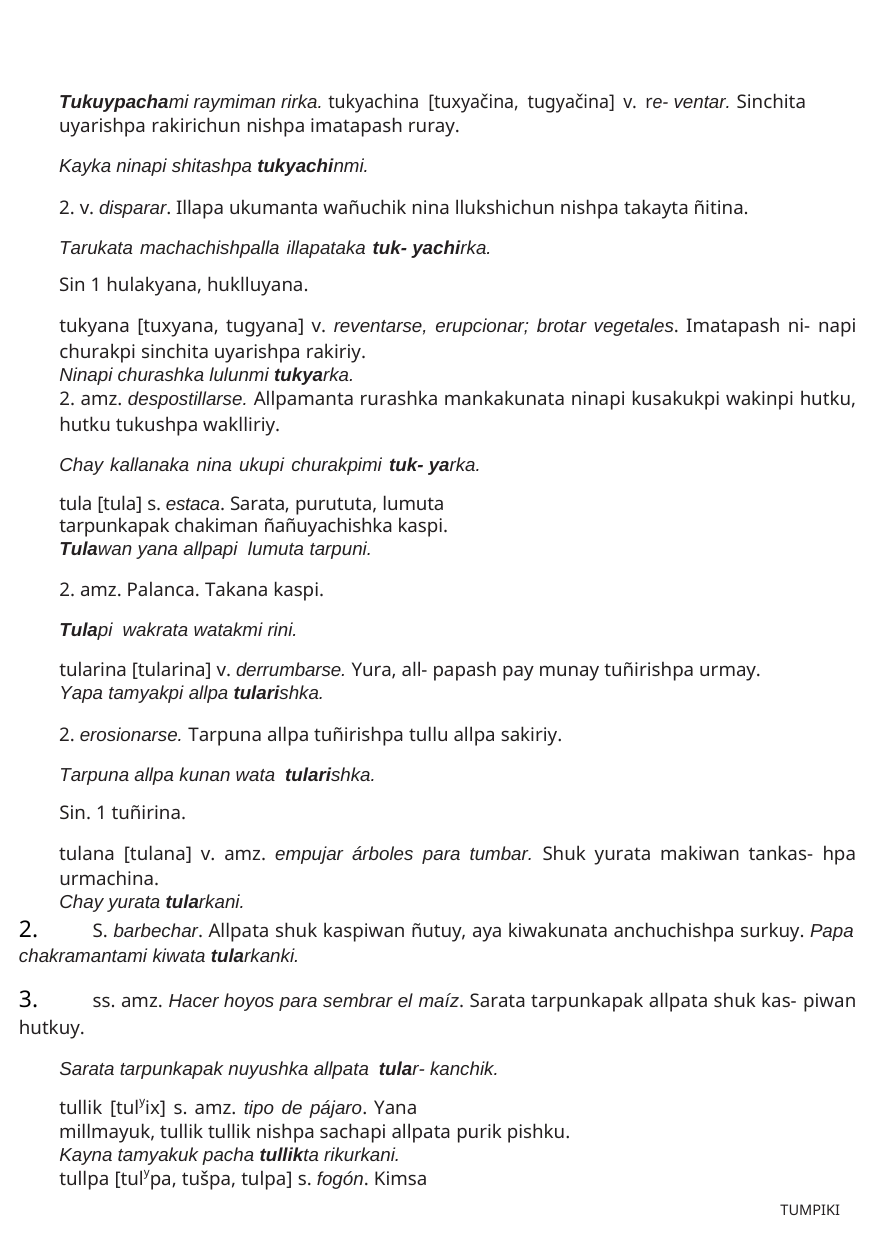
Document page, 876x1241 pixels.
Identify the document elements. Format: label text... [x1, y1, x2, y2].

text tulana [tulana] v. amz. empujar árboles para tumbar. Shuk yurata makiwan tankas- hpa urmachina. [59, 840, 856, 891]
text tullpa [tulypa, tušpa, tulpa] s. fogón. Kimsa [59, 1165, 856, 1191]
text Tulapi wakrata watakmi rini. [59, 620, 856, 640]
text tarpunkapak chakiman ñañuyachishka kaspi. [59, 516, 856, 537]
text Chay yurata tularkani. [59, 891, 856, 913]
text Sin 1 hulakyana, huklluyana. [59, 276, 856, 296]
text 2. amz. Palanca. Takana kaspi. [59, 577, 856, 602]
text tullik [tulyix] s. amz. tipo de pájaro. Yana [59, 1096, 856, 1119]
text Tarpuna allpa kunan wata tularishka. [59, 764, 856, 785]
text millmayuk, tullik tullik nishpa sachapi allpata purik pishku. [59, 1119, 856, 1144]
text Tukuypachami raymiman rirka. tukyachina [tuxyačina, tugyačina] v. re- ventar. Sinchita uyarishpa rakirichun nishpa imatapash ruray. [59, 89, 856, 137]
text Sarata tarpunkapak nuyushka allpata tular- kanchik. [59, 1057, 856, 1079]
text 2. v. disparar. Illapa ukumanta wañuchik nina llukshichun nishpa takayta ñitina. [59, 194, 856, 220]
text tula [tula] s. estaca. Sarata, purututa, lumuta [59, 492, 856, 516]
text Chay kallanaka nina ukupi churakpimi tuk- yarka. [59, 454, 856, 476]
text Tarukata machachishpalla illapataka tuk- yachirka. [59, 237, 856, 258]
text Kayka ninapi shitashpa tukyachinmi. [59, 155, 856, 177]
list ss. amz. Hacer hoyos para sembrar el maíz. Sarata tarpunkapak allpata shuk kas- piwan hutkuy. [19, 983, 856, 1040]
text Tulawan yana allpapi lumuta tarpuni. [59, 538, 856, 559]
list S. barbechar. Allpata shuk kaspiwan ñutuy, aya kiwakunata anchuchishpa surkuy. Papa chakramantami kiwata tularkanki. [19, 913, 856, 966]
text tukyana [tuxyana, tugyana] v. reventarse, erupcionar; brotar vegetales. Imatapash ni- napi churakpi sinchita uyarishpa rakiriy. [59, 313, 856, 364]
text Kayna tamyakuk pacha tullikta rikurkani. [59, 1144, 856, 1165]
text Yapa tamyakpi allpa tularishka. [59, 682, 856, 704]
text 2. erosionarse. Tarpuna allpa tuñirishpa tullu allpa sakiriy. [59, 721, 856, 747]
text Sin. 1 tuñirina. [59, 803, 856, 823]
text Ninapi churashka lulunmi tukyarka. [59, 364, 856, 385]
text tularina [tularina] v. derrumbarse. Yura, all- papash pay munay tuñirishpa urmay. [59, 657, 856, 681]
text TUMPIKI [19, 1199, 840, 1219]
text 2. amz. despostillarse. Allpamanta rurashka mankakunata ninapi kusakukpi wakinpi hutku, hutku tukushpa waklliriy. [59, 386, 856, 437]
